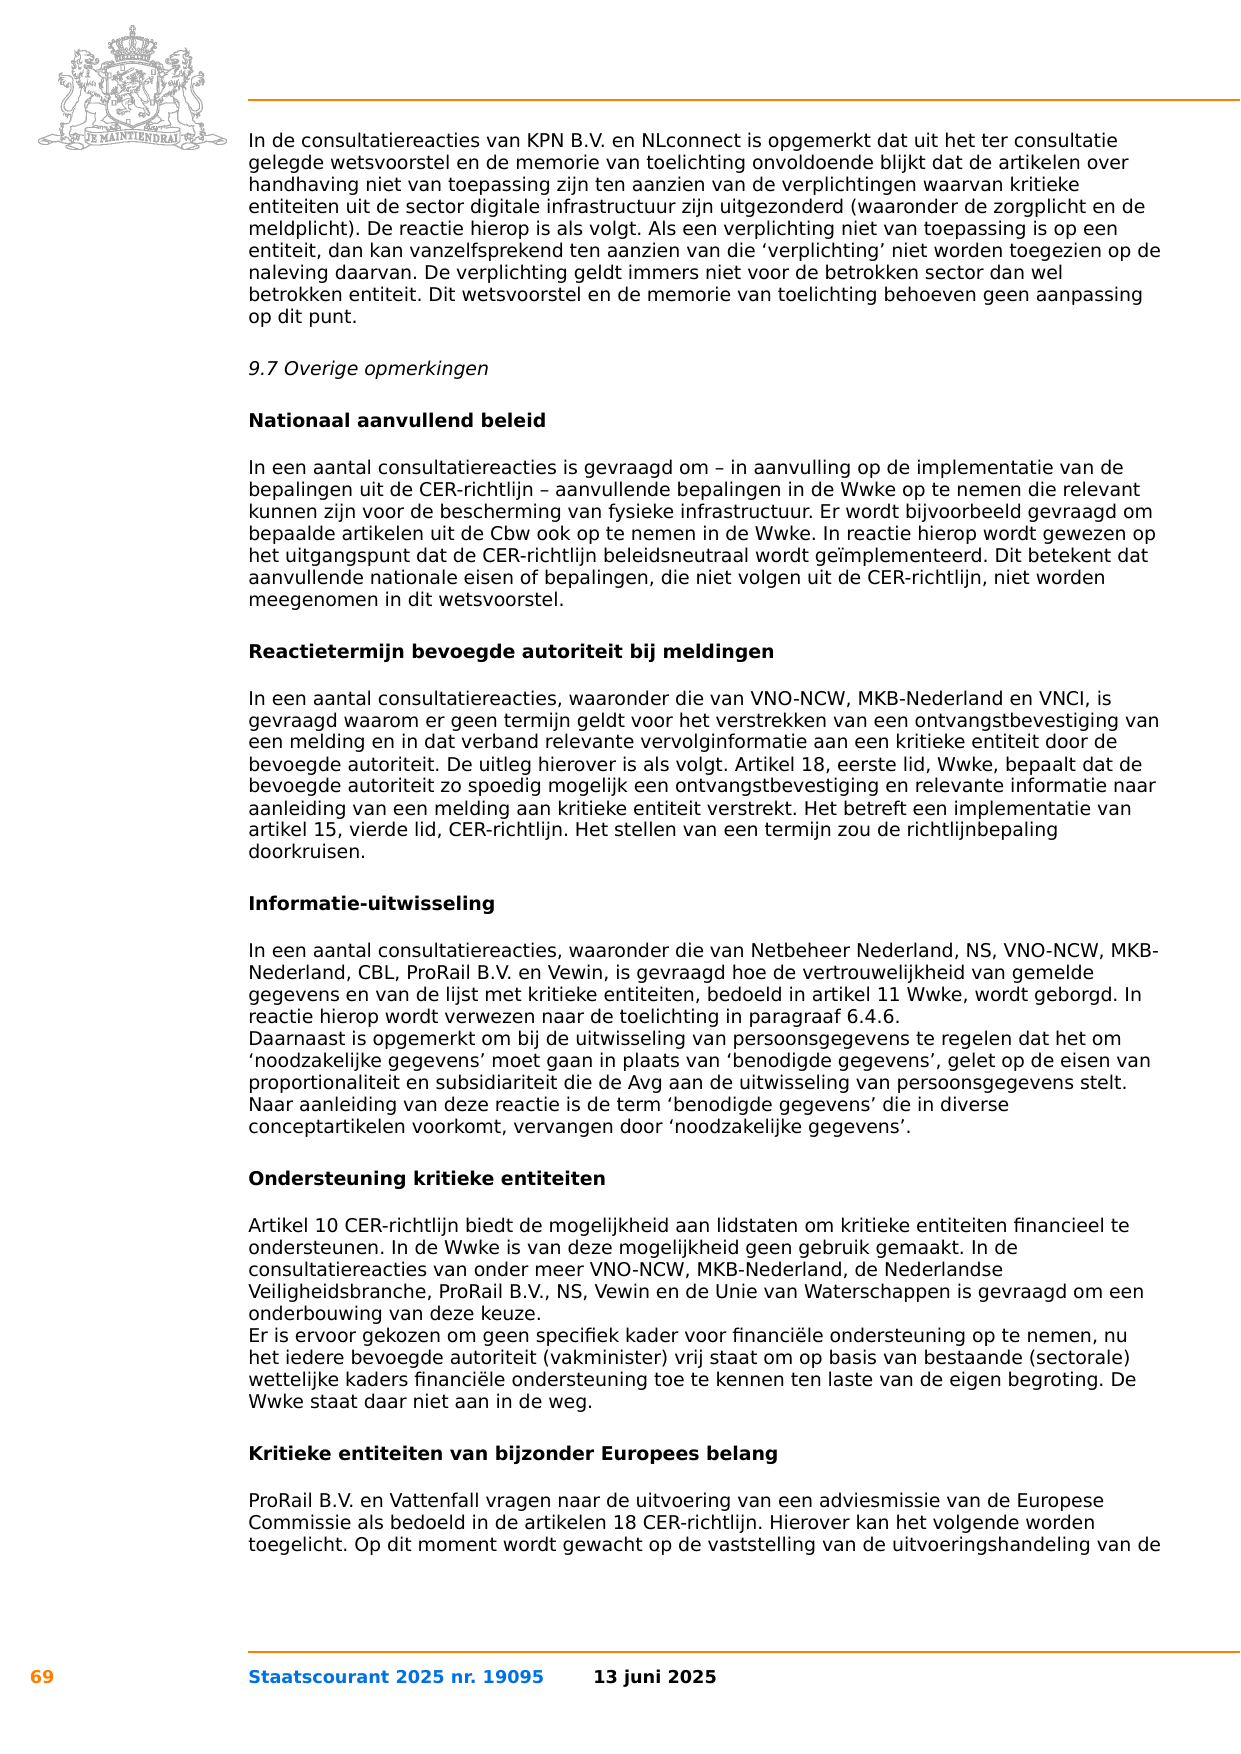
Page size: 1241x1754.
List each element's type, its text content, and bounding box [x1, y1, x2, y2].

text Daarnaast is opgemerkt om bij de uitwisseling van persoonsgegevens te regelen dat het om ‘noodzakelijke gegevens’ moet gaan in plaats van ‘benodigde gegevens’, gelet op de eisen van proportionaliteit en subsidiariteit die de Avg aan de uitwisseling van persoonsgegevens stelt. Naar aanleiding van deze reactie is de term ‘benodigde gegevens’ die in diverse conceptartikelen voorkomt, vervangen door ‘noodzakelijke gegevens’. [248, 1028, 1163, 1138]
text Er is ervoor gekozen om geen specifiek kader voor financiële ondersteuning op te nemen, nu het iedere bevoegde autoriteit (vakminister) vrij staat om op basis van bestaande (sectorale) wettelijke kaders financiële ondersteuning toe te kennen ten laste van de eigen begroting. De Wwke staat daar niet aan in de weg. [248, 1325, 1163, 1413]
text In een aantal consultatiereacties is gevraagd om – in aanvulling op de implementatie van de bepalingen uit de CER-richtlijn – aanvullende bepalingen in de Wwke op te nemen die relevant kunnen zijn voor de bescherming van fysieke infrastructuur. Er wordt bijvoorbeeld gevraagd om bepaalde artikelen uit de Cbw ook op te nemen in de Wwke. In reactie hierop wordt gewezen op het uitgangspunt dat de CER-richtlijn beleidsneutraal wordt geïmplementeerd. Dit betekent dat aanvullende nationale eisen of bepalingen, die niet volgen uit de CER-richtlijn, niet worden meegenomen in dit wetsvoorstel. [248, 457, 1163, 611]
subtitle Reactietermijn bevoegde autoriteit bij meldingen [248, 641, 1163, 662]
text Artikel 10 CER-richtlijn biedt de mogelijkheid aan lidstaten om kritieke entiteiten financieel te ondersteunen. In de Wwke is van deze mogelijkheid geen gebruik gemaakt. In de consultatiereacties van onder meer VNO-NCW, MKB-Nederland, de Nederlandse Veiligheidsbranche, ProRail B.V., NS, Vewin en de Unie van Waterschappen is gevraagd om een onderbouwing van deze keuze. [248, 1215, 1163, 1325]
subtitle 9.7 Overige opmerkingen [248, 358, 1163, 380]
subtitle Informatie-uitwisseling [248, 893, 1163, 915]
text In de consultatiereacties van KPN B.V. en NLconnect is opgemerkt dat uit het ter consultatie gelegde wetsvoorstel en de memorie van toelichting onvoldoende blijkt dat de artikelen over handhaving niet van toepassing zijn ten aanzien van de verplichtingen waarvan kritieke entiteiten uit de sector digitale infrastructuur zijn uitgezonderd (waaronder de zorgplicht en de meldplicht). De reactie hierop is als volgt. Als een verplichting niet van toepassing is op een entiteit, dan kan vanzelfsprekend ten aanzien van die ‘verplichting’ niet worden toegezien op de naleving daarvan. De verplichting geldt immers niet voor de betrokken sector dan wel betrokken entiteit. Dit wetsvoorstel en de memorie van toelichting behoeven geen aanpassing op dit punt. [248, 130, 1163, 328]
subtitle Kritieke entiteiten van bijzonder Europees belang [248, 1443, 1163, 1465]
text In een aantal consultatiereacties, waaronder die van VNO-NCW, MKB-Nederland en VNCI, is gevraagd waarom er geen termijn geldt voor het verstrekken van een ontvangstbevestiging van een melding en in dat verband relevante vervolginformatie aan een kritieke entiteit door de bevoegde autoriteit. De uitleg hierover is als volgt. Artikel 18, eerste lid, Wwke, bepaalt dat de bevoegde autoriteit zo spoedig mogelijk een ontvangstbevestiging en relevante informatie naar aanleiding van een melding aan kritieke entiteit verstrekt. Het betreft een implementatie van artikel 15, vierde lid, CER-richtlijn. Het stellen van een termijn zou de richtlijnbepaling doorkruisen. [248, 687, 1163, 863]
text In een aantal consultatiereacties, waaronder die van Netbeheer Nederland, NS, VNO-NCW, MKB-Nederland, CBL, ProRail B.V. en Vewin, is gevraagd hoe de vertrouwelijkheid van gemelde gegevens en van de lijst met kritieke entiteiten, bedoeld in artikel 11 Wwke, wordt geborgd. In reactie hierop wordt verwezen naar de toelichting in paragraaf 6.4.6. [248, 940, 1163, 1028]
text ProRail B.V. en Vattenfall vragen naar de uitvoering van een adviesmissie van de Europese Commissie als bedoeld in de artikelen 18 CER-richtlijn. Hierover kan het volgende worden toegelicht. Op dit moment wordt gewacht op de vaststelling van de uitvoeringshandeling van de [248, 1490, 1163, 1556]
subtitle Ondersteuning kritieke entiteiten [248, 1168, 1163, 1190]
subtitle Nationaal aanvullend beleid [248, 410, 1163, 432]
picture [38, 25, 227, 150]
